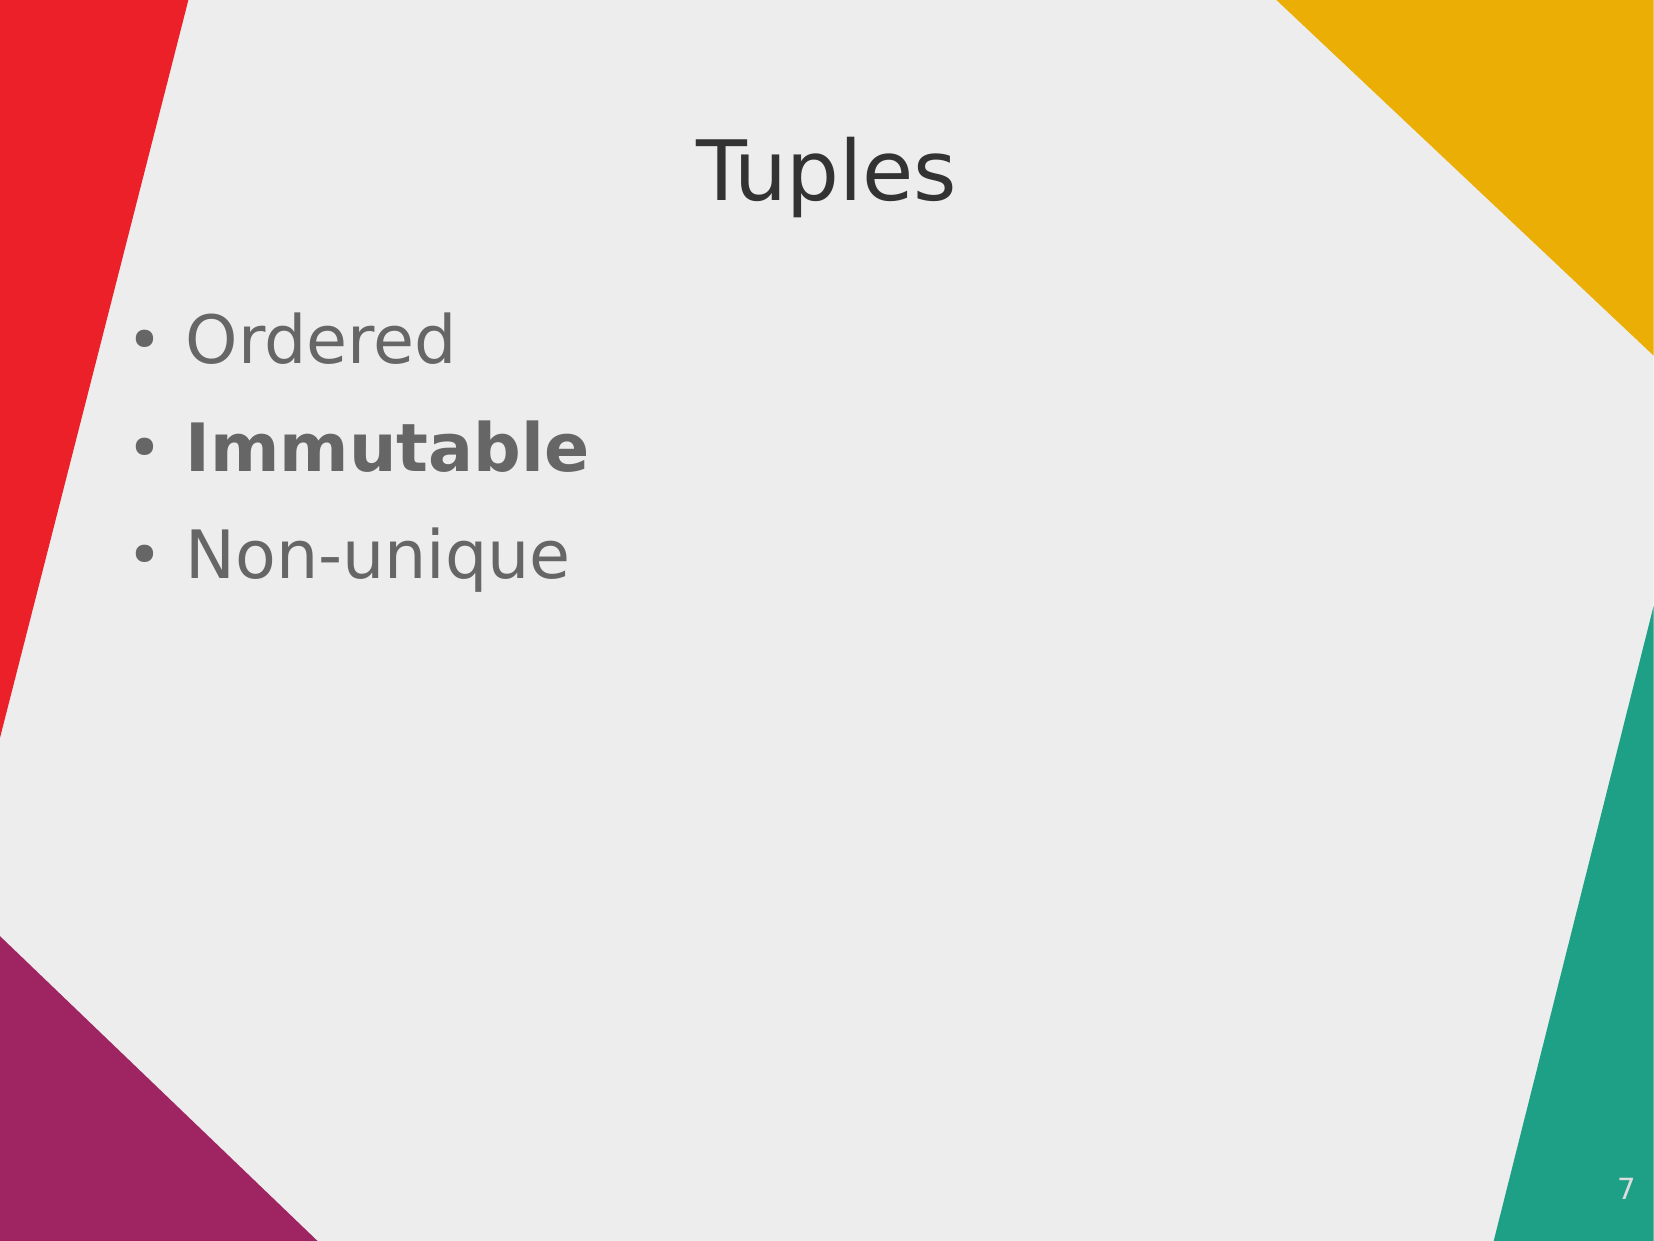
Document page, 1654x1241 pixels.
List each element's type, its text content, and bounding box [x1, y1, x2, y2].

list Ordered Immutable Non-unique [114, 302, 1539, 1033]
title Tuples [114, 73, 1539, 271]
